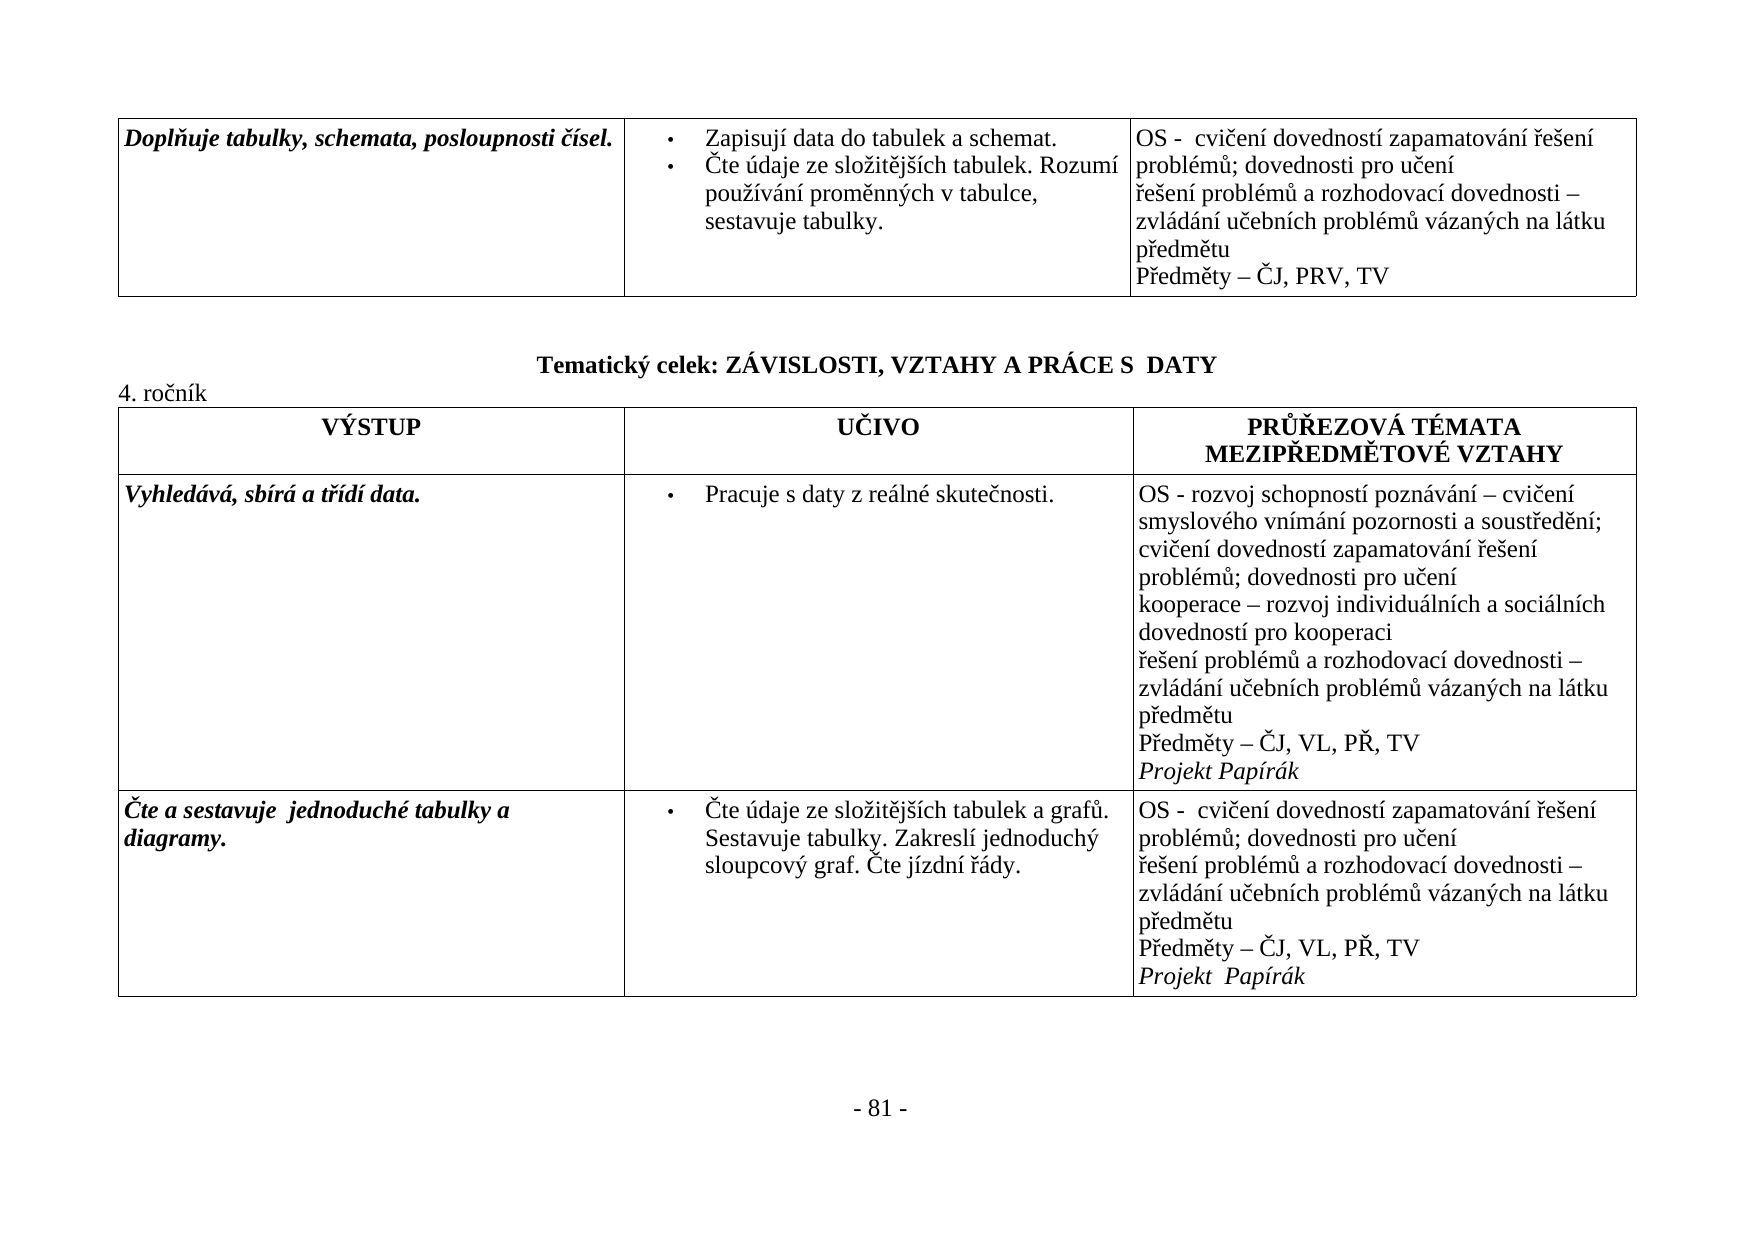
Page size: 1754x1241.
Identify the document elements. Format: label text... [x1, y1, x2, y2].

table_cell OS - cvičení dovedností zapamatování řešení problémů; dovednosti pro učení řešení problémů a rozhodovací dovednosti – zvládání učebních problémů vázaných na látku předmětu Předměty – ČJ, VL, PŘ, TV Projekt Papírák [1134, 791, 1636, 996]
table_cell Čte údaje ze složitějších tabulek a grafů. Sestavuje tabulky. Zakreslí jednoduchý sloupcový graf. Čte jízdní řády. [625, 791, 1133, 996]
table_cell Čte a sestavuje jednoduché tabulky a diagramy. [119, 791, 624, 996]
table_header UČIVO [625, 408, 1133, 474]
table_cell OS - cvičení dovedností zapamatování řešení problémů; dovednosti pro učení řešení problémů a rozhodovací dovednosti – zvládání učebních problémů vázaných na látku předmětu Předměty – ČJ, PRV, TV [1131, 119, 1636, 296]
text 4. ročník [118, 379, 1636, 407]
table_cell Pracuje s daty z reálné skutečnosti. [625, 475, 1133, 790]
text Tematický celek: ZÁVISLOSTI, VZTAHY A PRÁCE S DATY [118, 351, 1636, 379]
table_cell Doplňuje tabulky, schemata, posloupnosti čísel. [119, 119, 624, 296]
table_cell Zapisují data do tabulek a schemat. Čte údaje ze složitějších tabulek. Rozumí používání proměnných v tabulce, sestavuje tabulky. [625, 119, 1130, 296]
table_header VÝSTUP [119, 408, 624, 474]
table_cell OS - rozvoj schopností poznávání – cvičení smyslového vnímání pozornosti a soustředění; cvičení dovedností zapamatování řešení problémů; dovednosti pro učení kooperace – rozvoj individuálních a sociálních dovedností pro kooperaci řešení problémů a rozhodovací dovednosti – zvládání učebních problémů vázaných na látku předmětu Předměty – ČJ, VL, PŘ, TV Projekt Papírák [1134, 475, 1636, 790]
table_header PRŮŘEZOVÁ TÉMATA MEZIPŘEDMĚTOVÉ VZTAHY [1134, 408, 1636, 474]
table_cell Vyhledává, sbírá a třídí data. [119, 475, 624, 790]
